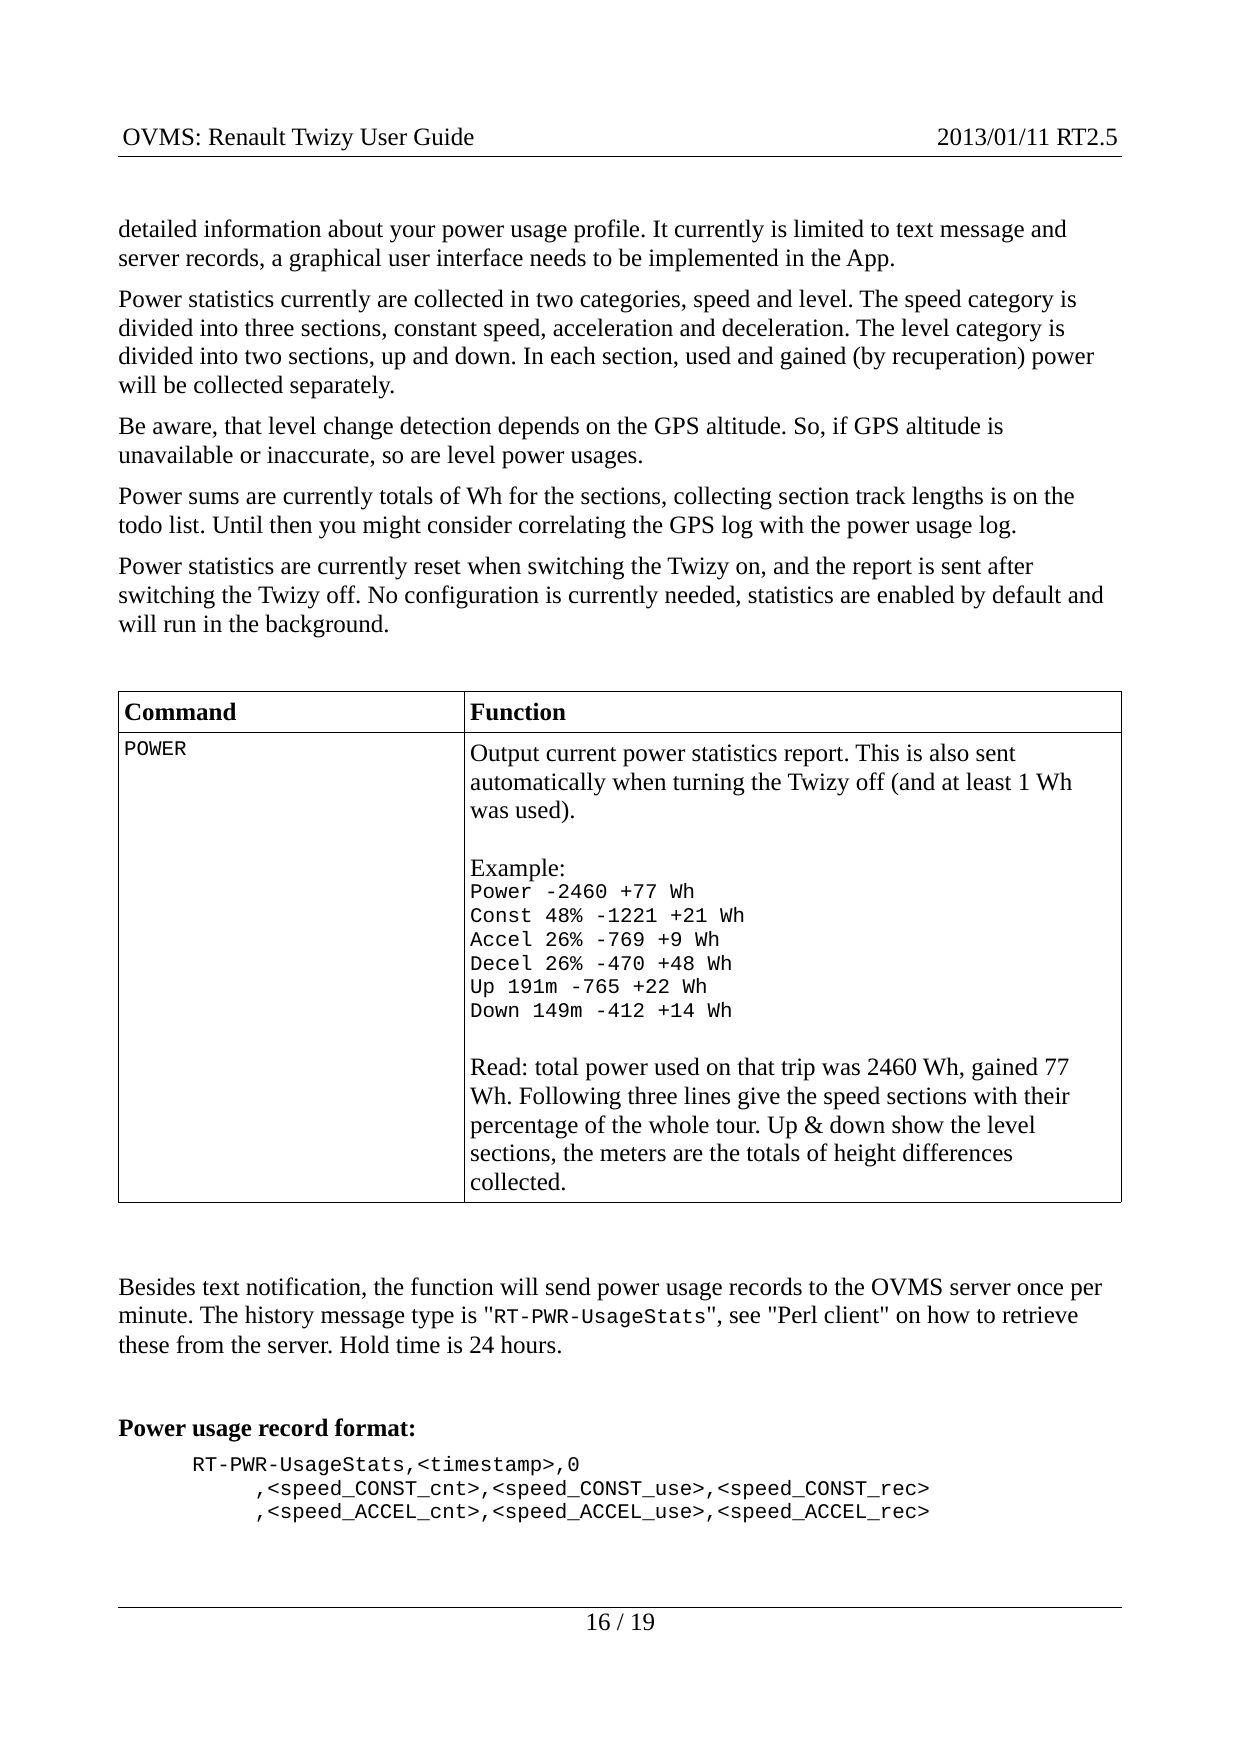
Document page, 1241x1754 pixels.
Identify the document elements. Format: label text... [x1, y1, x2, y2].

table_header Command [119, 692, 464, 732]
table_header Function [465, 692, 1121, 732]
text Be aware, that level change detection depends on the GPS altitude. So, if GPS altitude is unavailable or inaccurate, so are level power usages. [118, 411, 1122, 469]
text detailed information about your power usage profile. It currently is limited to text message and server records, a graphical user interface needs to be implemented in the App. [118, 214, 1122, 271]
text ,<speed_ACCEL_cnt>,<speed_ACCEL_use>,<speed_ACCEL_rec> [192, 1501, 1122, 1525]
text Power usage record format: [118, 1413, 1122, 1441]
text Power sums are currently totals of Wh for the sections, collecting section track lengths is on the todo list. Until then you might consider correlating the GPS log with the power usage log. [118, 481, 1122, 539]
text ,<speed_CONST_cnt>,<speed_CONST_use>,<speed_CONST_rec> [192, 1478, 1122, 1501]
text Besides text notification, the function will send power usage records to the OVMS server once per minute. The history message type is "RT-PWR-UsageStats", see "Perl client" on how to retrieve these from the server. Hold time is 24 hours. [118, 1272, 1122, 1359]
text RT-PWR-UsageStats,<timestamp>,0 [192, 1454, 1122, 1478]
text Power statistics are currently reset when switching the Twizy on, and the report is sent after switching the Twizy off. No configuration is currently needed, statistics are enabled by default and will run in the background. [118, 551, 1122, 638]
table_cell Output current power statistics report. This is also sent automatically when turning the Twizy off (and at least 1 Wh was used). Example: Power -2460 +77 Wh Const 48% -1221 +21 Wh Accel 26% -769 +9 Wh Decel 26% -470 +48 Wh Up 191m -765 +22 Wh Down 149m -412 +14 Wh Read: total power used on that trip was 2460 Wh, gained 77 Wh. Following three lines give the speed sections with their percentage of the whole tour. Up & down show the level sections, the meters are the totals of height differences collected. [465, 733, 1121, 1202]
text Power statistics currently are collected in two categories, speed and level. The speed category is divided into three sections, constant speed, acceleration and deceleration. The level category is divided into two sections, up and down. In each section, used and gained (by recuperation) power will be collected separately. [118, 284, 1122, 399]
table_cell POWER [119, 733, 464, 1202]
